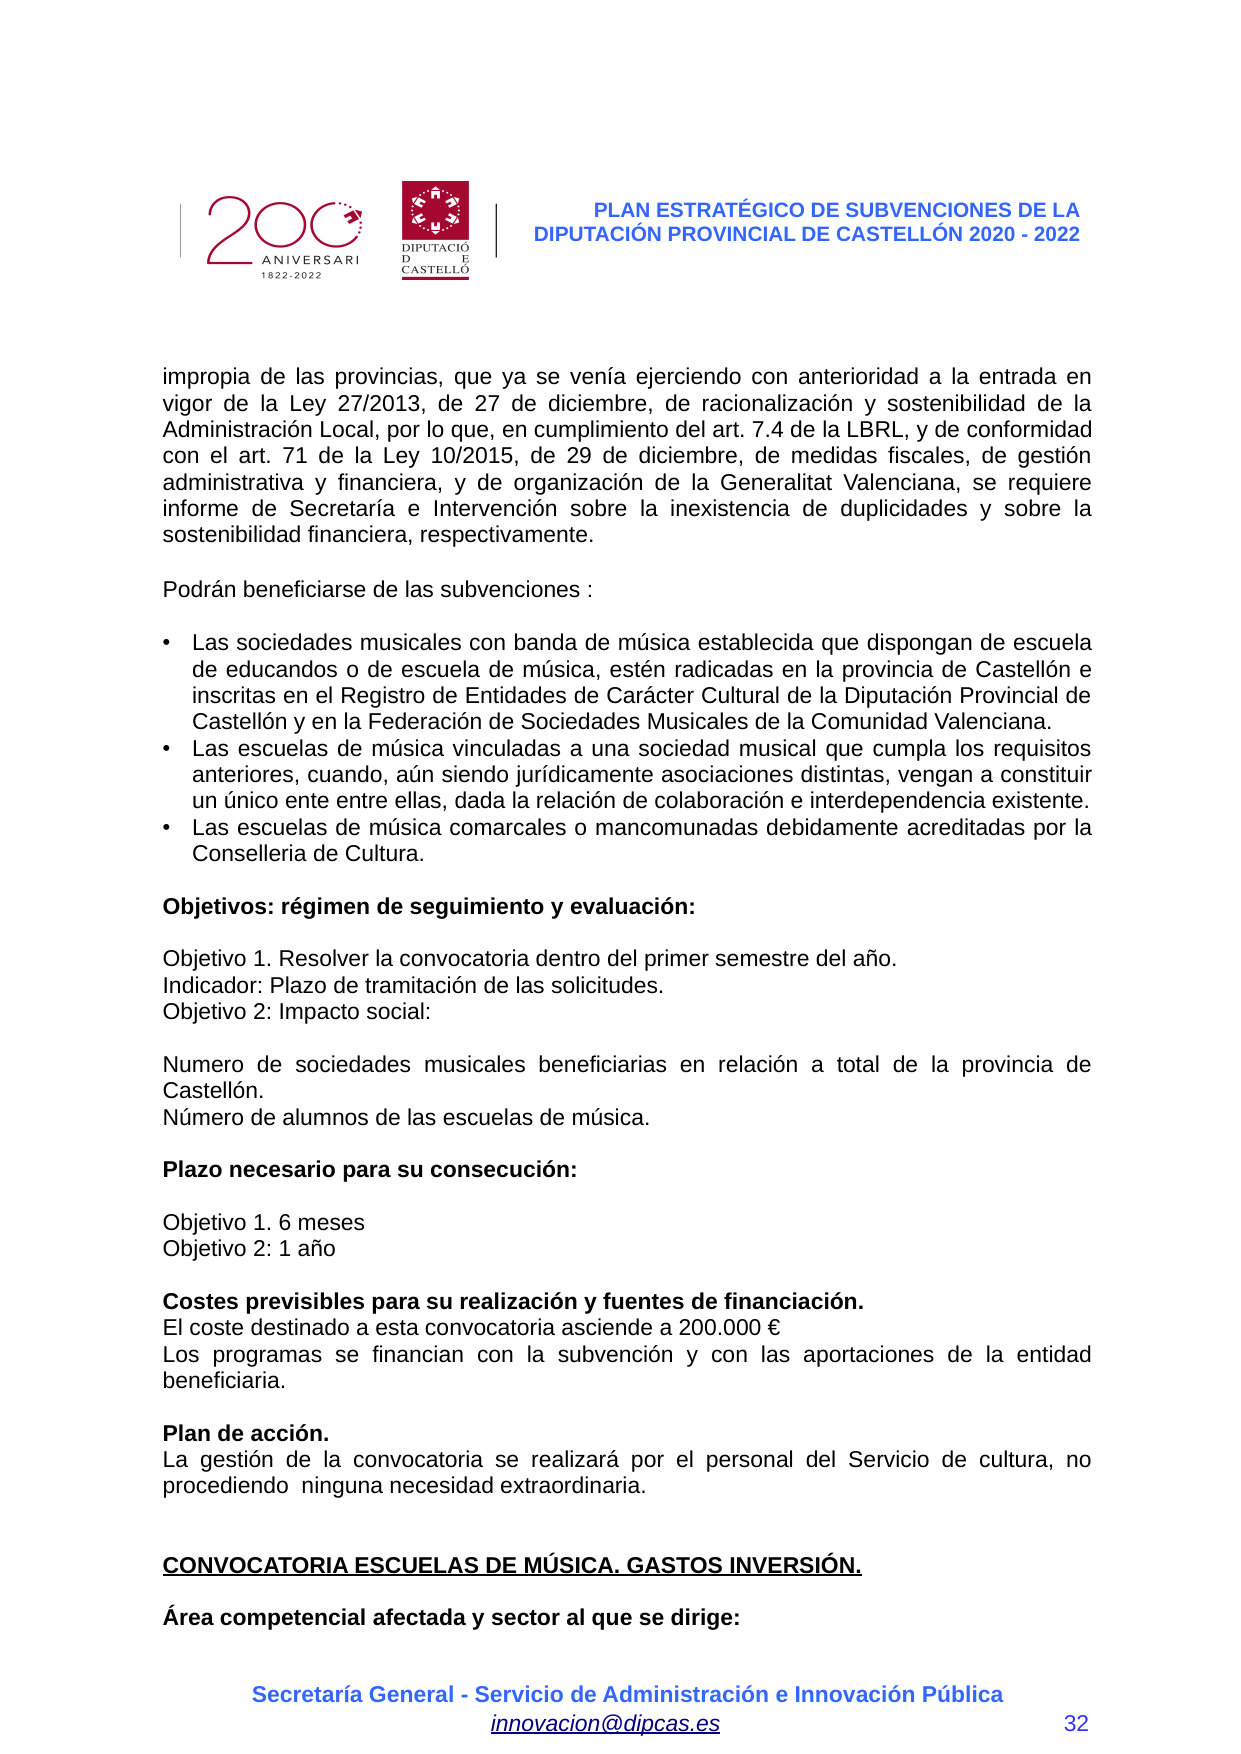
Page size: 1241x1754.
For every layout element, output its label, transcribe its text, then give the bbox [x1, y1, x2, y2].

list Podrán beneficiarse de las subvenciones : [115, 576, 1092, 603]
list Las escuelas de música vinculadas a una sociedad musical que cumpla los requisitos anteriores, cuando, aún siendo jurídicamente asociaciones distintas, vengan a constituir un único ente entre ellas, dada la relación de colaboración e interdependencia existente. [162, 734, 1092, 814]
text Los programas se financian con la subvención y con las aportaciones de la entidad beneficiaria. [162, 1341, 1092, 1393]
list Las sociedades musicales con banda de música establecida que dispongan de escuela de educandos o de escuela de música, estén radicadas en la provincia de Castellón e inscritas en el Registro de Entidades de Carácter Cultural de la Diputación Provincial de Castellón y en la Federación de Sociedades Musicales de la Comunidad Valenciana. [162, 629, 1092, 734]
text La gestión de la convocatoria se realizará por el personal del Servicio de cultura, no procediendo ninguna necesidad extraordinaria. [162, 1446, 1092, 1499]
text Objetivo 1. Resolver la convocatoria dentro del primer semestre del año. [162, 945, 1092, 972]
list Número de alumnos de las escuelas de música. [162, 1103, 1092, 1130]
text Numero de sociedades musicales beneficiarias en relación a total de la provincia de Castellón. [162, 1051, 1092, 1103]
list Las escuelas de música comarcales o mancomunadas debidamente acreditadas por la Conselleria de Cultura. [162, 814, 1092, 866]
text CONVOCATORIA ESCUELAS DE MÚSICA. GASTOS INVERSIÓN. [162, 1552, 1092, 1578]
text Objetivo 2: 1 año [162, 1235, 1092, 1262]
text Indicador: Plazo de tramitación de las solicitudes. [162, 972, 1092, 998]
list Plazo necesario para su consecución: [162, 1156, 1092, 1183]
text El coste destinado a esta convocatoria asciende a 200.000 € [162, 1314, 1092, 1341]
text Plan de acción. [162, 1420, 1092, 1446]
list Objetivos: régimen de seguimiento y evaluación: [162, 893, 1092, 919]
list Área competencial afectada y sector al que se dirige: [115, 1604, 1092, 1631]
list impropia de las provincias, que ya se venía ejerciendo con anterioridad a la entrada en vigor de la Ley 27/2013, de 27 de diciembre, de racionalización y sostenibilidad de la Administración Local, por lo que, en cumplimiento del art. 7.4 de la LBRL, y de conformidad con el art. 71 de la Ley 10/2015, de 29 de diciembre, de medidas fiscales, de gestión administrativa y financiera, y de organización de la Generalitat Valenciana, se requiere informe de Secretaría e Intervención sobre la inexistencia de duplicidades y sobre la sostenibilidad financiera, respectivamente. [115, 363, 1092, 548]
text Objetivo 2: Impacto social: [162, 998, 1092, 1024]
text Objetivo 1. 6 meses [162, 1209, 1092, 1235]
picture [180, 181, 497, 280]
list Costes previsibles para su realización y fuentes de financiación. [162, 1288, 1092, 1314]
